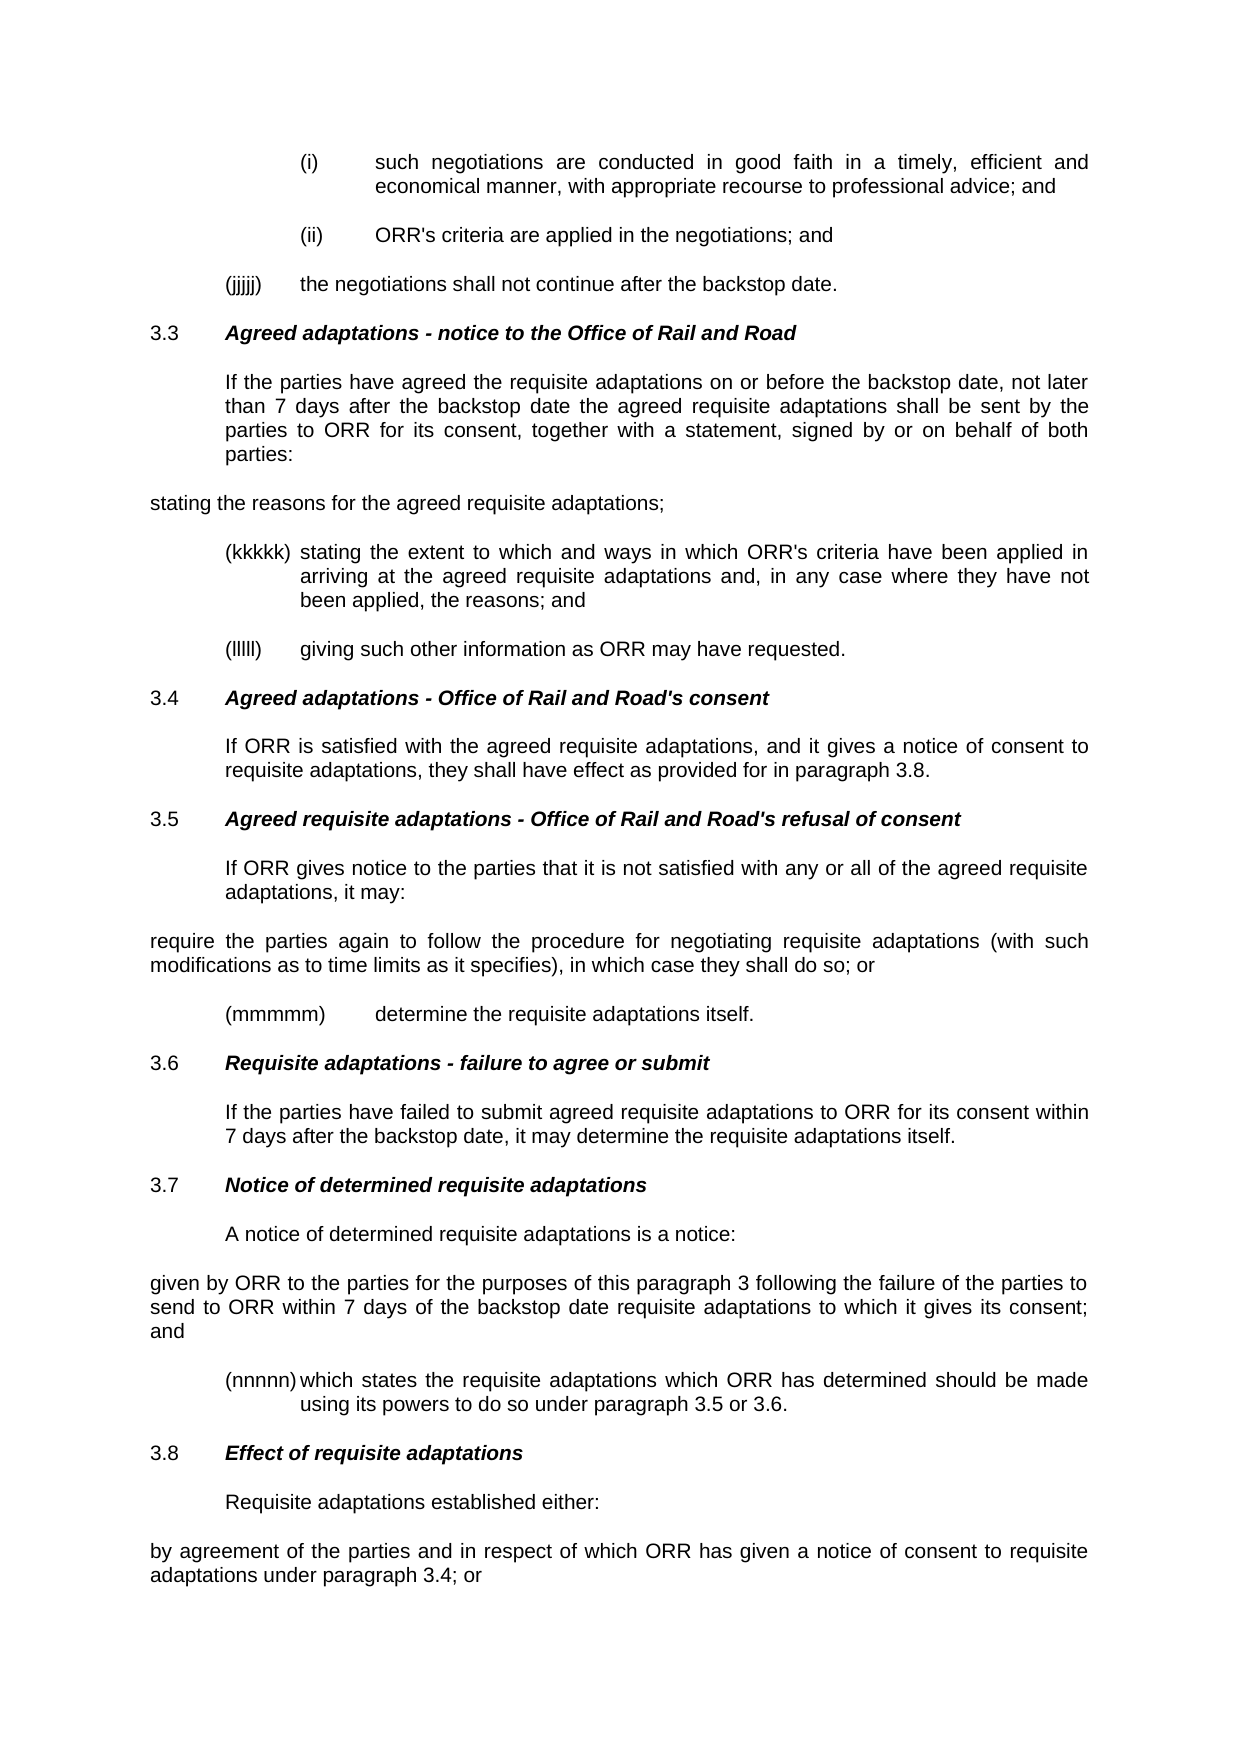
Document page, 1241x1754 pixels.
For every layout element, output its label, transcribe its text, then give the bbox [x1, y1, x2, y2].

subtitle ORR's criteria are applied in the negotiations; and [300, 223, 1090, 247]
subtitle giving such other information as ORR may have requested. [225, 636, 1090, 660]
list Notice of determined requisite adaptations [150, 1173, 1090, 1197]
subtitle the negotiations shall not continue after the backstop date. [225, 272, 1090, 296]
text If the parties have agreed the requisite adaptations on or before the backstop date, not later than 7 days after the backstop date the agreed requisite adaptations shall be sent by the parties to ORR for its consent, together with a statement, signed by or on behalf of both parties: [225, 370, 1090, 466]
subtitle by agreement of the parties and in respect of which ORR has given a notice of consent to requisite adaptations under paragraph 3.4; or [150, 1538, 1090, 1586]
text Requisite adaptations established either: [225, 1489, 1090, 1513]
text If ORR is satisfied with the agreed requisite adaptations, and it gives a notice of consent to requisite adaptations, they shall have effect as provided for in paragraph 3.8. [225, 734, 1090, 782]
subtitle given by ORR to the parties for the purposes of this paragraph 3 following the failure of the parties to send to ORR within 7 days of the backstop date requisite adaptations to which it gives its consent; and [150, 1271, 1090, 1343]
text A notice of determined requisite adaptations is a notice: [225, 1222, 1090, 1246]
list Agreed adaptations - notice to the Office of Rail and Road [150, 321, 1090, 345]
list Requisite adaptations - failure to agree or submit [150, 1051, 1090, 1075]
text If the parties have failed to submit agreed requisite adaptations to ORR for its consent within 7 days after the backstop date, it may determine the requisite adaptations itself. [225, 1100, 1090, 1148]
subtitle which states the requisite adaptations which ORR has determined should be made using its powers to do so under paragraph 3.5 or 3.6. [225, 1368, 1090, 1416]
list Agreed requisite adaptations - Office of Rail and Road's refusal of consent [150, 807, 1090, 831]
subtitle stating the reasons for the agreed requisite adaptations; [150, 491, 1090, 514]
list Agreed adaptations - Office of Rail and Road's consent [150, 685, 1090, 709]
text If ORR gives notice to the parties that it is not satisfied with any or all of the agreed requisite adaptations, it may: [225, 856, 1090, 904]
subtitle determine the requisite adaptations itself. [225, 1002, 1090, 1026]
list Effect of requisite adaptations [150, 1441, 1090, 1464]
subtitle stating the extent to which and ways in which ORR's criteria have been applied in arriving at the agreed requisite adaptations and, in any case where they have not been applied, the reasons; and [225, 539, 1090, 611]
subtitle require the parties again to follow the procedure for negotiating requisite adaptations (with such modifications as to time limits as it specifies), in which case they shall do so; or [150, 929, 1090, 977]
subtitle such negotiations are conducted in good faith in a timely, efficient and economical manner, with appropriate recourse to professional advice; and [300, 150, 1090, 198]
